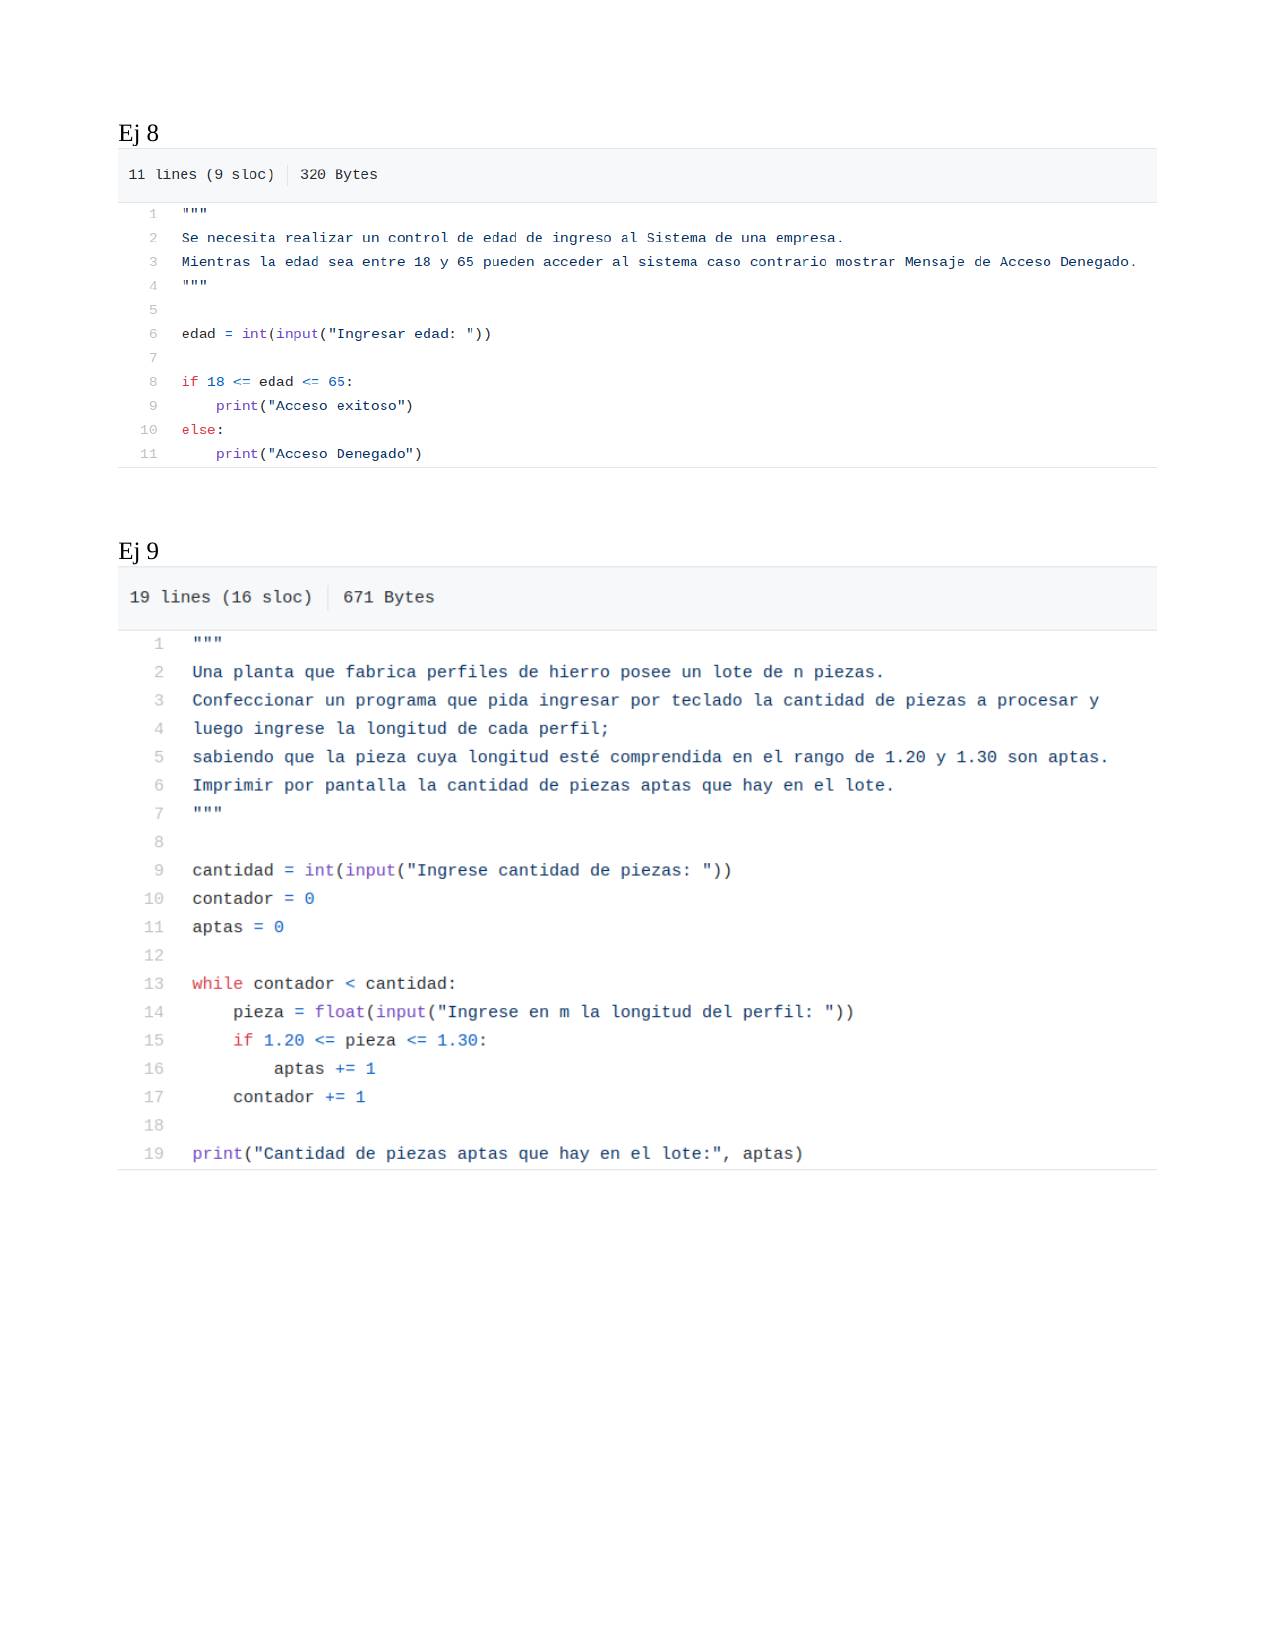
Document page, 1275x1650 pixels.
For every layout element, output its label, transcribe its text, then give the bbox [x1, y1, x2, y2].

text Ej 9 [118, 536, 1157, 565]
picture [118, 565, 1157, 1185]
picture [118, 146, 1157, 479]
text Ej 8 [118, 118, 1157, 146]
